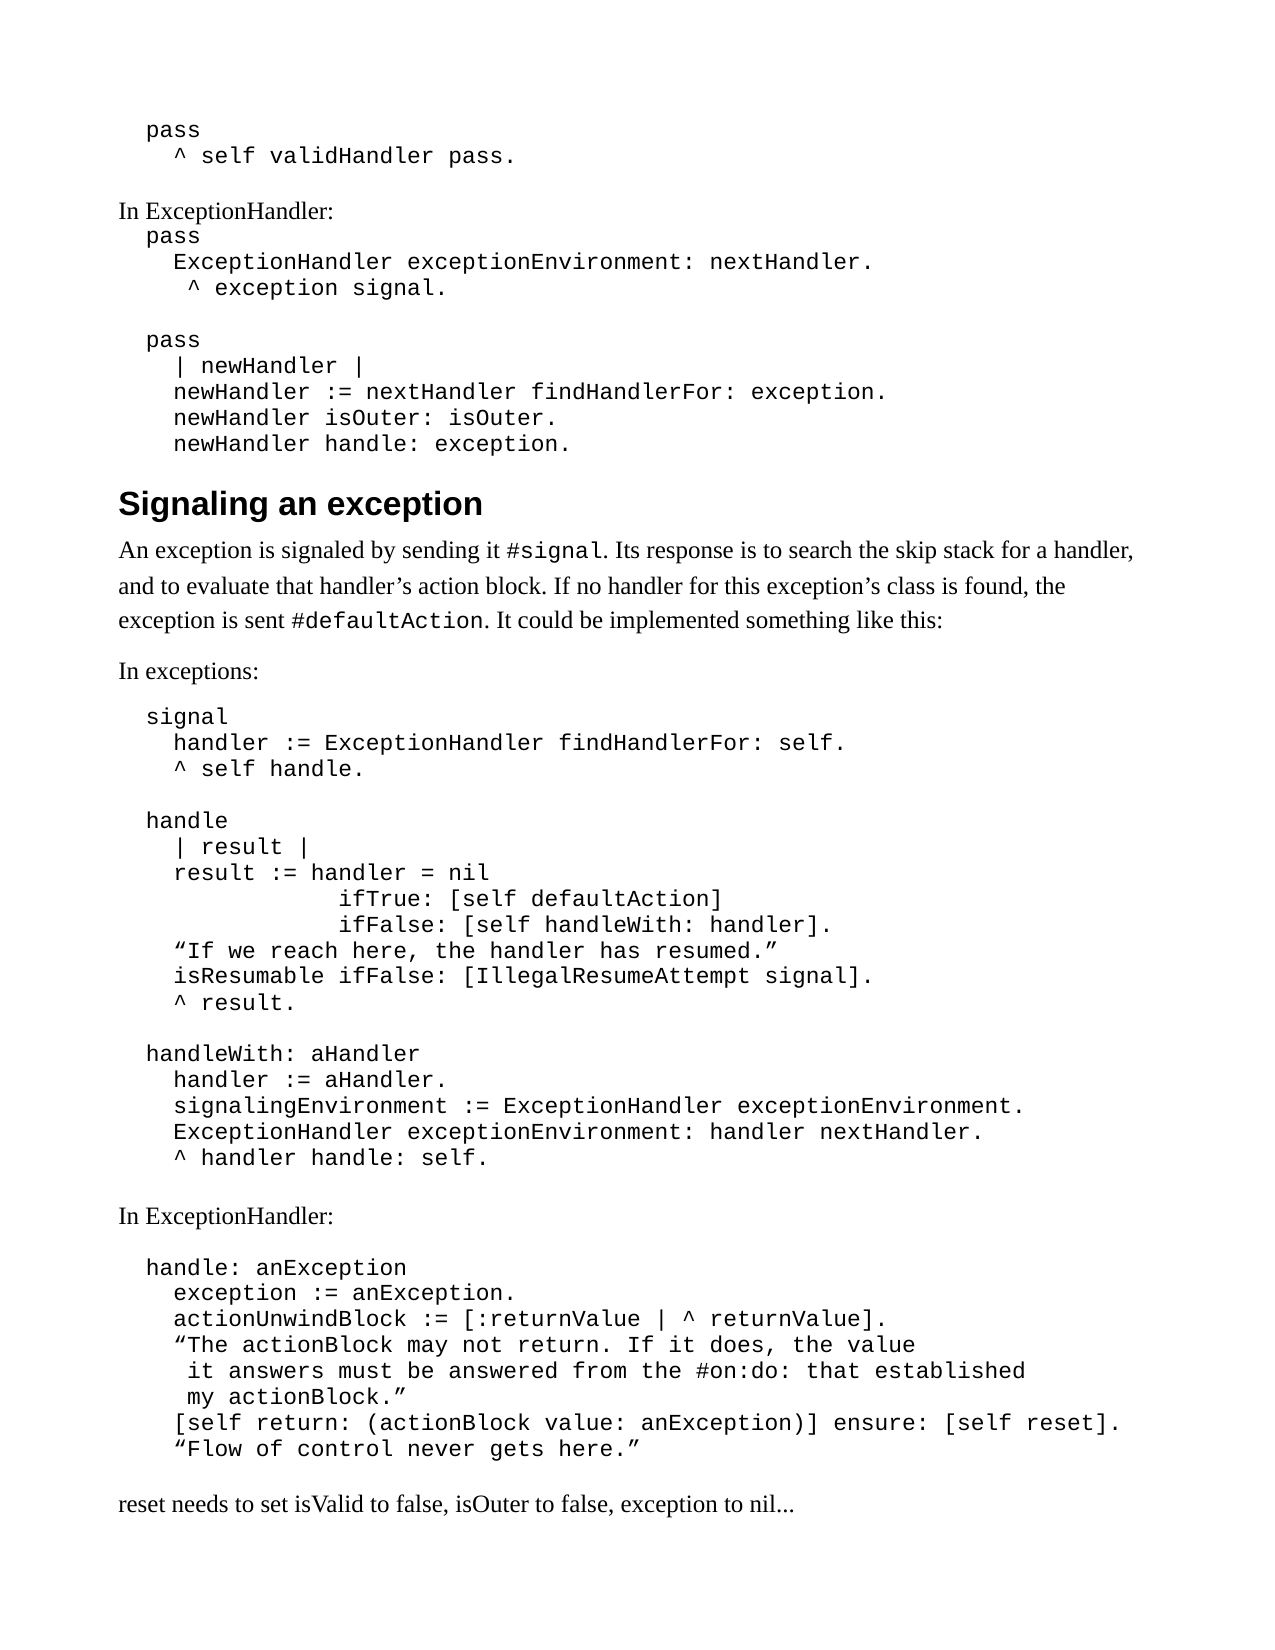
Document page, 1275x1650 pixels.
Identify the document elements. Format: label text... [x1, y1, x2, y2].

text ifFalse: [self handleWith: handler]. [118, 913, 1157, 939]
text handler := aHandler. [118, 1069, 1157, 1094]
text reset needs to set isValid to false, isOuter to false, exception to nil... [118, 1489, 1157, 1518]
text ^ result. [118, 991, 1157, 1017]
text result := handler = nil [118, 861, 1157, 887]
text ExceptionHandler exceptionEnvironment: handler nextHandler. [118, 1121, 1157, 1146]
text newHandler := nextHandler findHandlerFor: exception. [118, 380, 1157, 406]
text signalingEnvironment := ExceptionHandler exceptionEnvironment. [118, 1094, 1157, 1121]
text An exception is signaled by sending it #signal. Its response is to search the skip stack for a handler, and to evaluate that handler’s action block. If no handler for this exception’s class is found, the exception is sent #defaultAction. It could be implemented something like this: [118, 535, 1157, 636]
text handler := ExceptionHandler findHandlerFor: self. [118, 731, 1157, 757]
text | result | [118, 835, 1157, 861]
text exception := anException. [118, 1282, 1157, 1308]
text isResumable ifFalse: [IllegalResumeAttempt signal]. [118, 965, 1157, 991]
text pass [118, 118, 1157, 144]
text signal [118, 706, 1157, 731]
text ^ handler handle: self. [118, 1146, 1157, 1172]
text In ExceptionHandler: [118, 1201, 1157, 1230]
text “Flow of control never gets here.” [118, 1437, 1157, 1463]
text ^ exception signal. [118, 277, 1157, 302]
text ifTrue: [self defaultAction] [118, 887, 1157, 913]
text it answers must be answered from the #on:do: that established [118, 1359, 1157, 1386]
text “If we reach here, the handler has resumed.” [118, 939, 1157, 965]
text newHandler handle: exception. [118, 432, 1157, 458]
text newHandler isOuter: isOuter. [118, 406, 1157, 432]
text pass [118, 328, 1157, 354]
text my actionBlock.” [118, 1386, 1157, 1411]
text pass [118, 225, 1157, 251]
text ^ self validHandler pass. [118, 144, 1157, 170]
text handleWith: aHandler [118, 1043, 1157, 1069]
text ^ self handle. [118, 757, 1157, 783]
text | newHandler | [118, 354, 1157, 380]
text In ExceptionHandler: [118, 196, 1157, 225]
subtitle Signaling an exception [118, 484, 1157, 523]
text actionUnwindBlock := [:returnValue | ^ returnValue]. [118, 1308, 1157, 1334]
text handle [118, 809, 1157, 835]
text ExceptionHandler exceptionEnvironment: nextHandler. [118, 251, 1157, 277]
text handle: anException [118, 1256, 1157, 1282]
text [self return: (actionBlock value: anException)] ensure: [self reset]. [118, 1411, 1157, 1437]
text “The actionBlock may not return. If it does, the value [118, 1334, 1157, 1359]
text In exceptions: [118, 656, 1157, 685]
